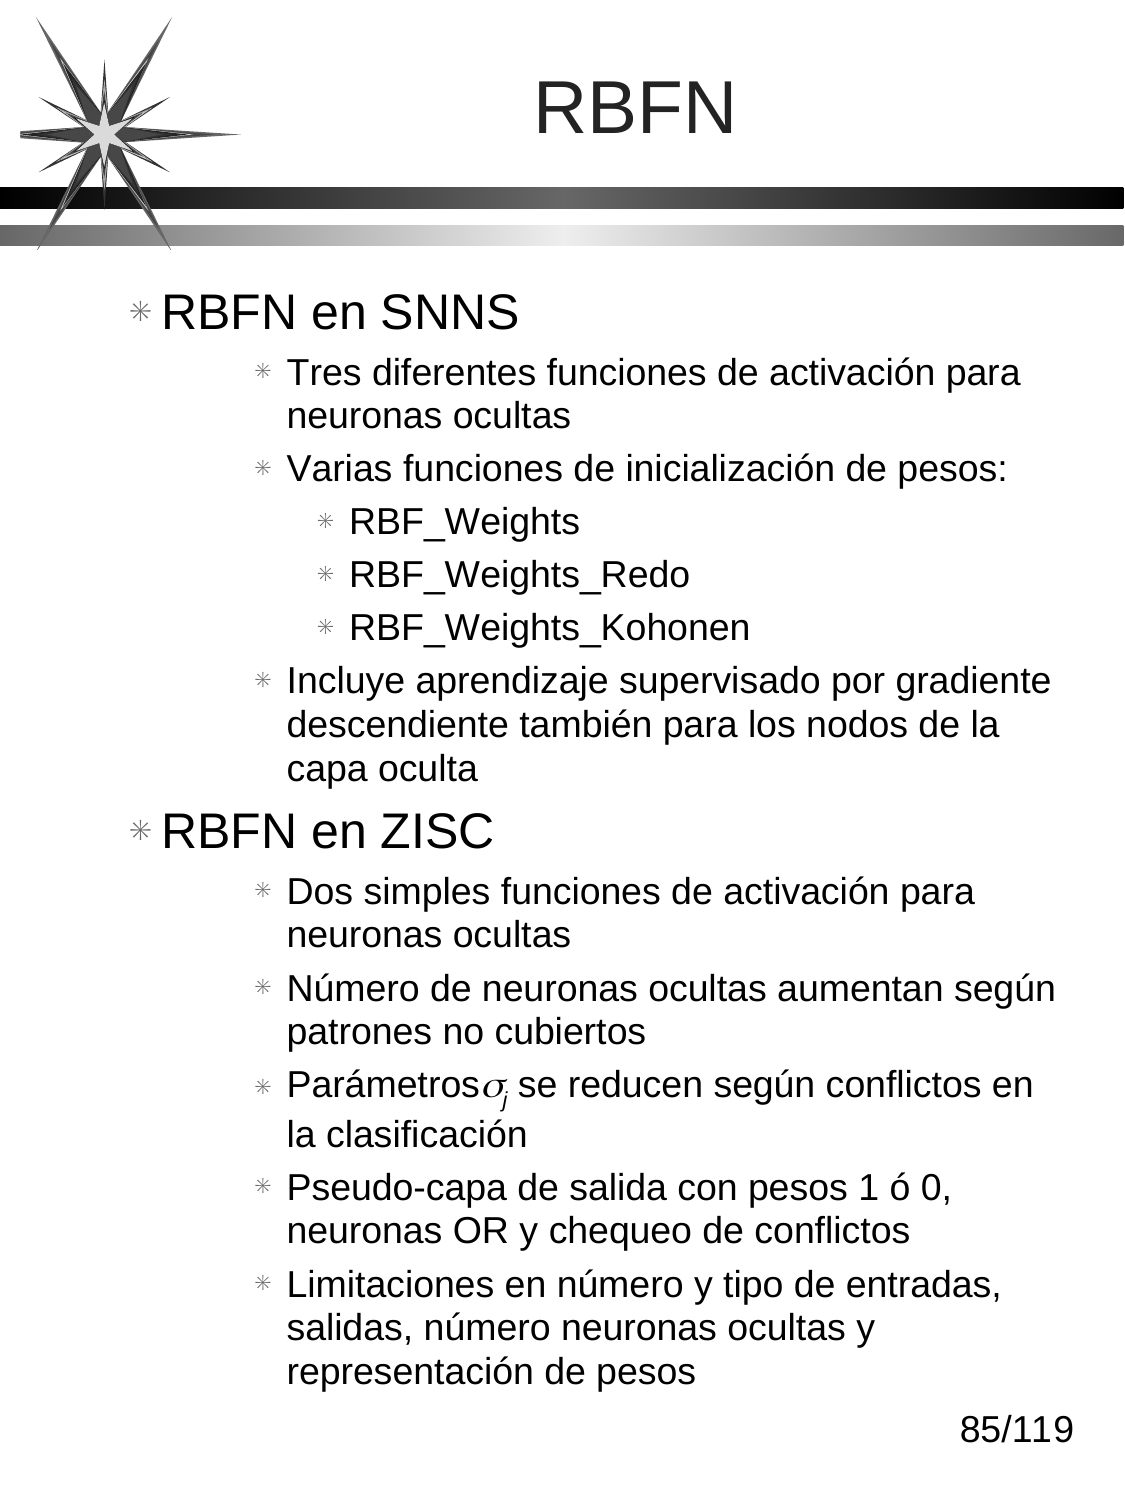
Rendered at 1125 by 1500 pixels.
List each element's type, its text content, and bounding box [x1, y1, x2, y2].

title RBFN [174, 50, 1097, 163]
list RBFN en SNNS Tres diferentes funciones de activación para neuronas ocultas Varias funciones de inicialización de pesos: RBF_Weights RBF_Weights_Redo RBF_Weights_Kohonen Incluye aprendizaje supervisado por gradiente descendiente también para los nodos de la capa oculta RBFN en ZISC Dos simples funciones de activación para neuronas ocultas Número de neuronas ocultas aumentan según patrones no cubiertos Parámetrosj se reducen según conflictos en la clasificación Pseudo-capa de salida con pesos 1 ó 0, neuronas OR y chequeo de conflictos Limitaciones en número y tipo de entradas, salidas, número neuronas ocultas y representación de pesos [37, 275, 1075, 1450]
